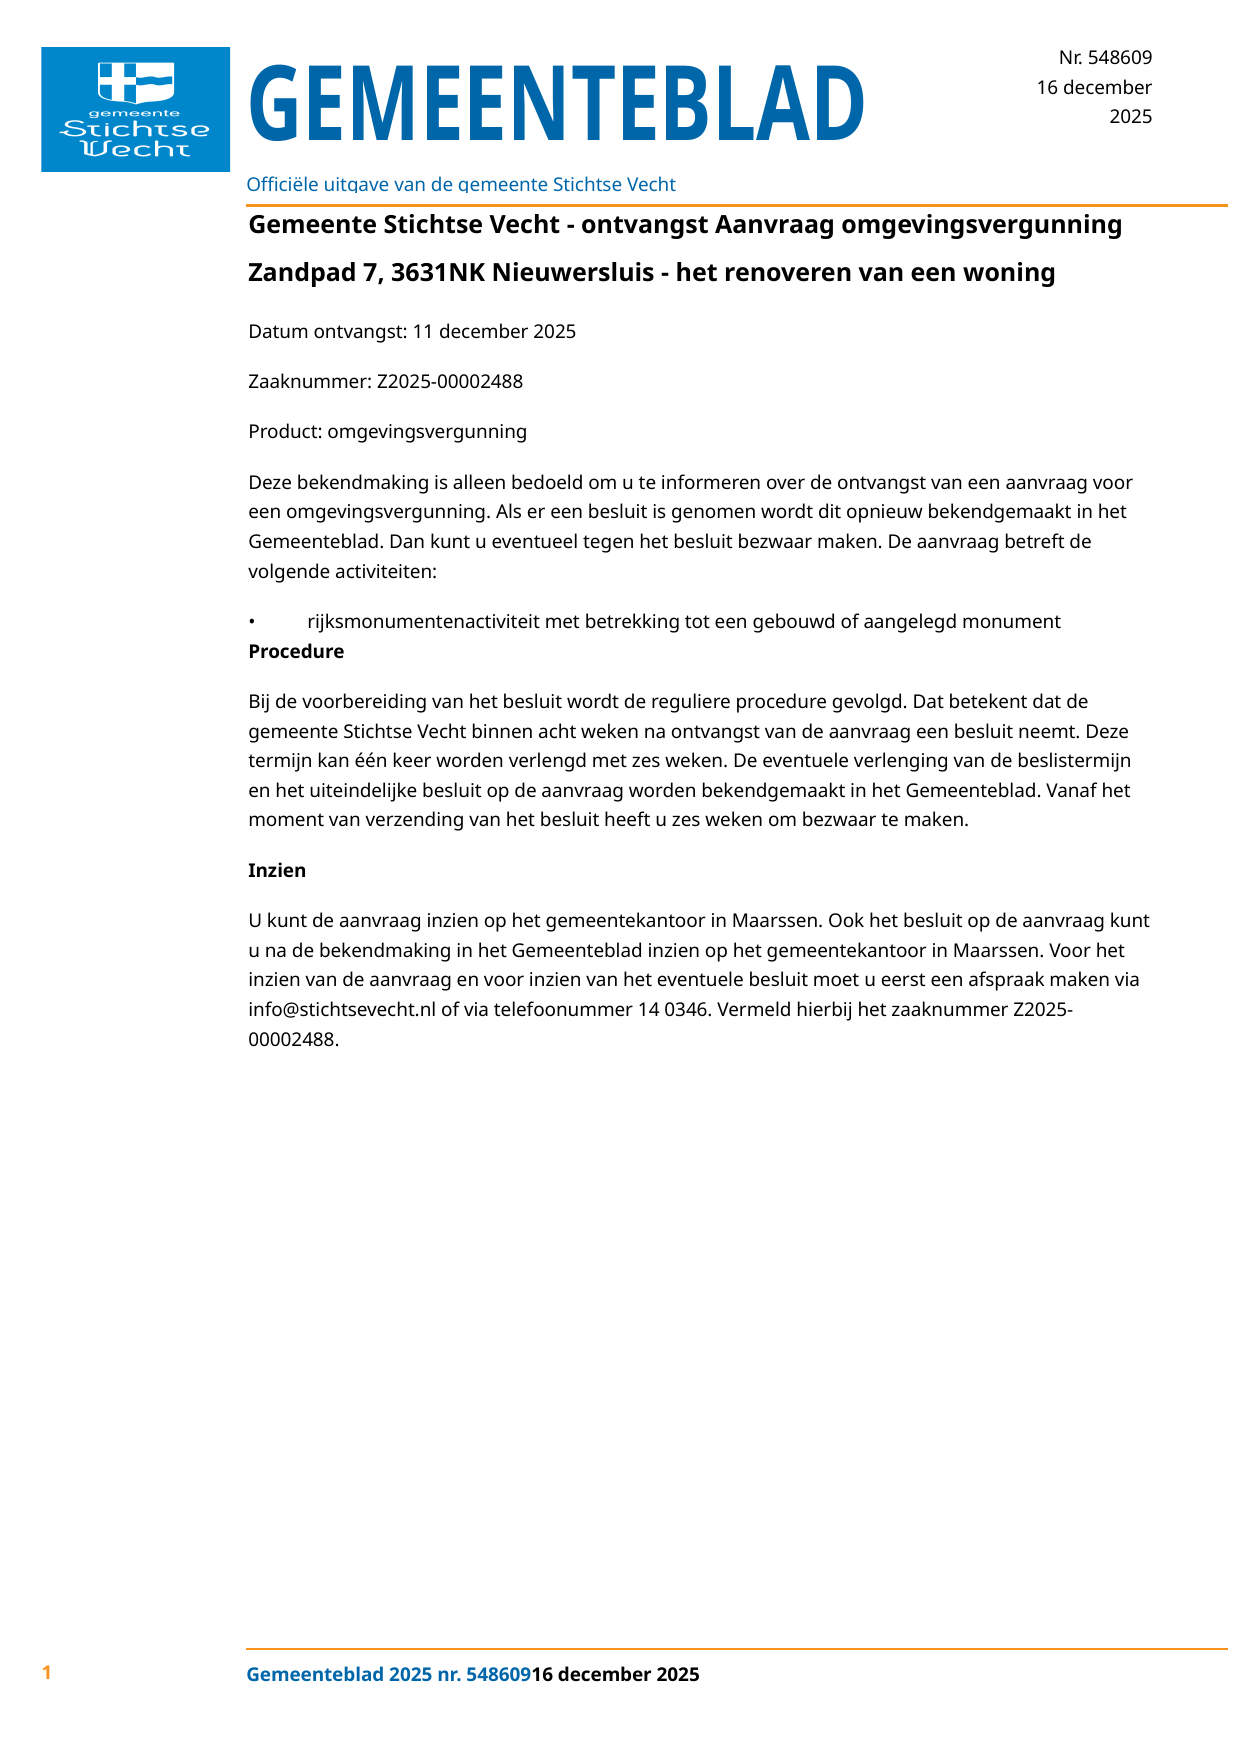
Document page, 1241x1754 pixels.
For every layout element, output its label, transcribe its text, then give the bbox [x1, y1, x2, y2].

picture [99, 63, 135, 101]
text Zaaknummer: Z2025-00002488 [248, 368, 1152, 394]
text Procedure [248, 638, 1152, 664]
list rijksmonumentenactiviteit met betrekking tot een gebouwd of aangelegd monument [248, 608, 1152, 634]
picture [137, 63, 174, 103]
text Inzien [248, 857, 1152, 883]
text Product: omgevingsvergunning [248, 419, 1152, 444]
text Bij de voorbereiding van het besluit wordt de reguliere procedure gevolgd. Dat betekent dat de gemeente Stichtse Vecht binnen acht weken na ontvangst van de aanvraag een besluit neemt. Deze termijn kan één keer worden verlengd met zes weken. De eventuele verlenging van de beslistermijn en het uiteindelijke besluit op de aanvraag worden bekendgemaakt in het Gemeenteblad. Vanaf het moment van verzending van het besluit heeft u zes weken om bezwaar te maken. [248, 688, 1152, 832]
text Deze bekendmaking is alleen bedoeld om u te informeren over de ontvangst van een aanvraag voor een omgevingsvergunning. Als er een besluit is genomen wordt dit opnieuw bekendgemaakt in het Gemeenteblad. Dan kunt u eventueel tegen het besluit bezwaar maken. De aanvraag betreft de volgende activiteiten: [248, 469, 1152, 584]
text U kunt de aanvraag inzien op het gemeentekantoor in Maarssen. Ook het besluit op de aanvraag kunt u na de bekendmaking in het Gemeenteblad inzien op het gemeentekantoor in Maarssen. Voor het inzien van de aanvraag en voor inzien van het eventuele besluit moet u eerst een afspraak maken via info@stichtsevecht.nl of via telefoonummer 14 0346. Vermeld hierbij het zaaknummer Z2025-00002488. [248, 907, 1152, 1052]
text Datum ontvangst: 11 december 2025 [248, 318, 1152, 344]
text Gemeente Stichtse Vecht - ontvangst Aanvraag omgevingsvergunning Zandpad 7, 3631NK Nieuwersluis - het renoveren van een woning [248, 207, 1152, 288]
